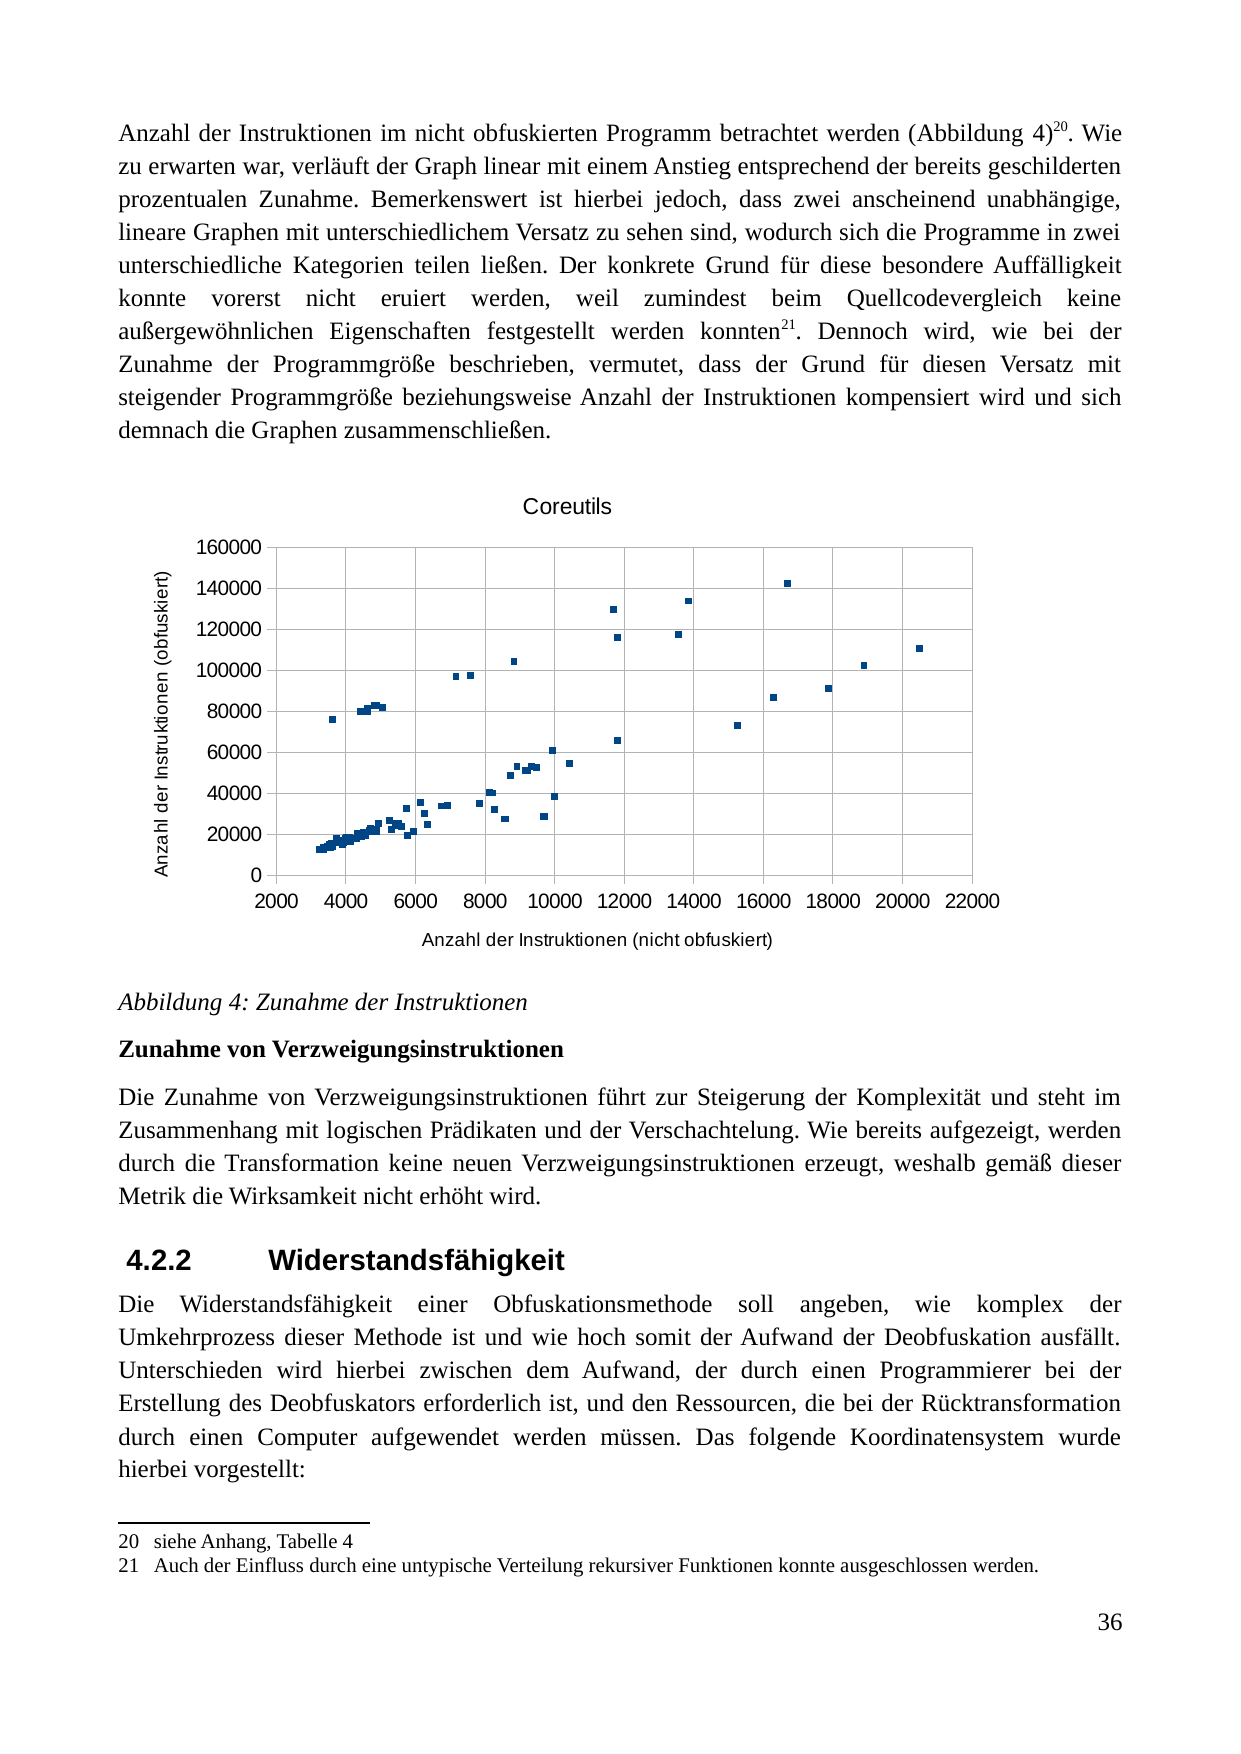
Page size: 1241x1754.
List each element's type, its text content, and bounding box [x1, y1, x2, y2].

text Auch der Einfluss durch eine untypische Verteilung rekursiver Funktionen konnte ausgeschlossen werden. [118, 1553, 1122, 1577]
text siehe Anhang, Tabelle 4 [118, 1529, 1122, 1553]
text Anzahl der Instruktionen im nicht obfuskierten Programm betrachtet werden (Abbildung 4). Wie zu erwarten war, verläuft der Graph linear mit einem Anstieg entsprechend der bereits geschilderten prozentualen Zunahme. Bemerkenswert ist hierbei jedoch, dass zwei anscheinend unabhängige, lineare Graphen mit unterschiedlichem Versatz zu sehen sind, wodurch sich die Programme in zwei unterschiedliche Kategorien teilen ließen. Der konkrete Grund für diese besondere Auffälligkeit konnte vorerst nicht eruiert werden, weil zumindest beim Quellcodevergleich keine außergewöhnlichen Eigenschaften festgestellt werden konnten. Dennoch wird, wie bei der Zunahme der Programmgröße beschrieben, vermutet, dass der Grund für diesen Versatz mit steigender Programmgröße beziehungsweise Anzahl der Instruktionen kompensiert wird und sich demnach die Graphen zusammenschließen. [118, 118, 1122, 444]
subtitle Widerstandsfähigkeit [118, 1243, 1122, 1277]
text Zunahme von Verzweigungsinstruktionen [118, 1034, 1122, 1063]
text Die Zunahme von Verzweigungsinstruktionen führt zur Steigerung der Komplexität und steht im Zusammenhang mit logischen Prädikaten und der Verschachtelung. Wie bereits aufgezeigt, werden durch die Transformation keine neuen Verzweigungsinstruktionen erzeugt, weshalb gemäß dieser Metrik die Wirksamkeit nicht erhöht wird. [118, 1082, 1122, 1210]
text Die Widerstandsfähigkeit einer Obfuskationsmethode soll angeben, wie komplex der Umkehrprozess dieser Methode ist und wie hoch somit der Aufwand der Deobfuskation ausfällt. Unterschieden wird hierbei zwischen dem Aufwand, der durch einen Programmierer bei der Erstellung des Deobfuskators erforderlich ist, und den Ressourcen, die bei der Rücktransformation durch einen Computer aufgewendet werden müssen. Das folgende Koordinatensystem wurde hierbei vorgestellt: [118, 1289, 1122, 1483]
text Abbildung 4: Zunahme der Instruktionen [118, 982, 1018, 1016]
